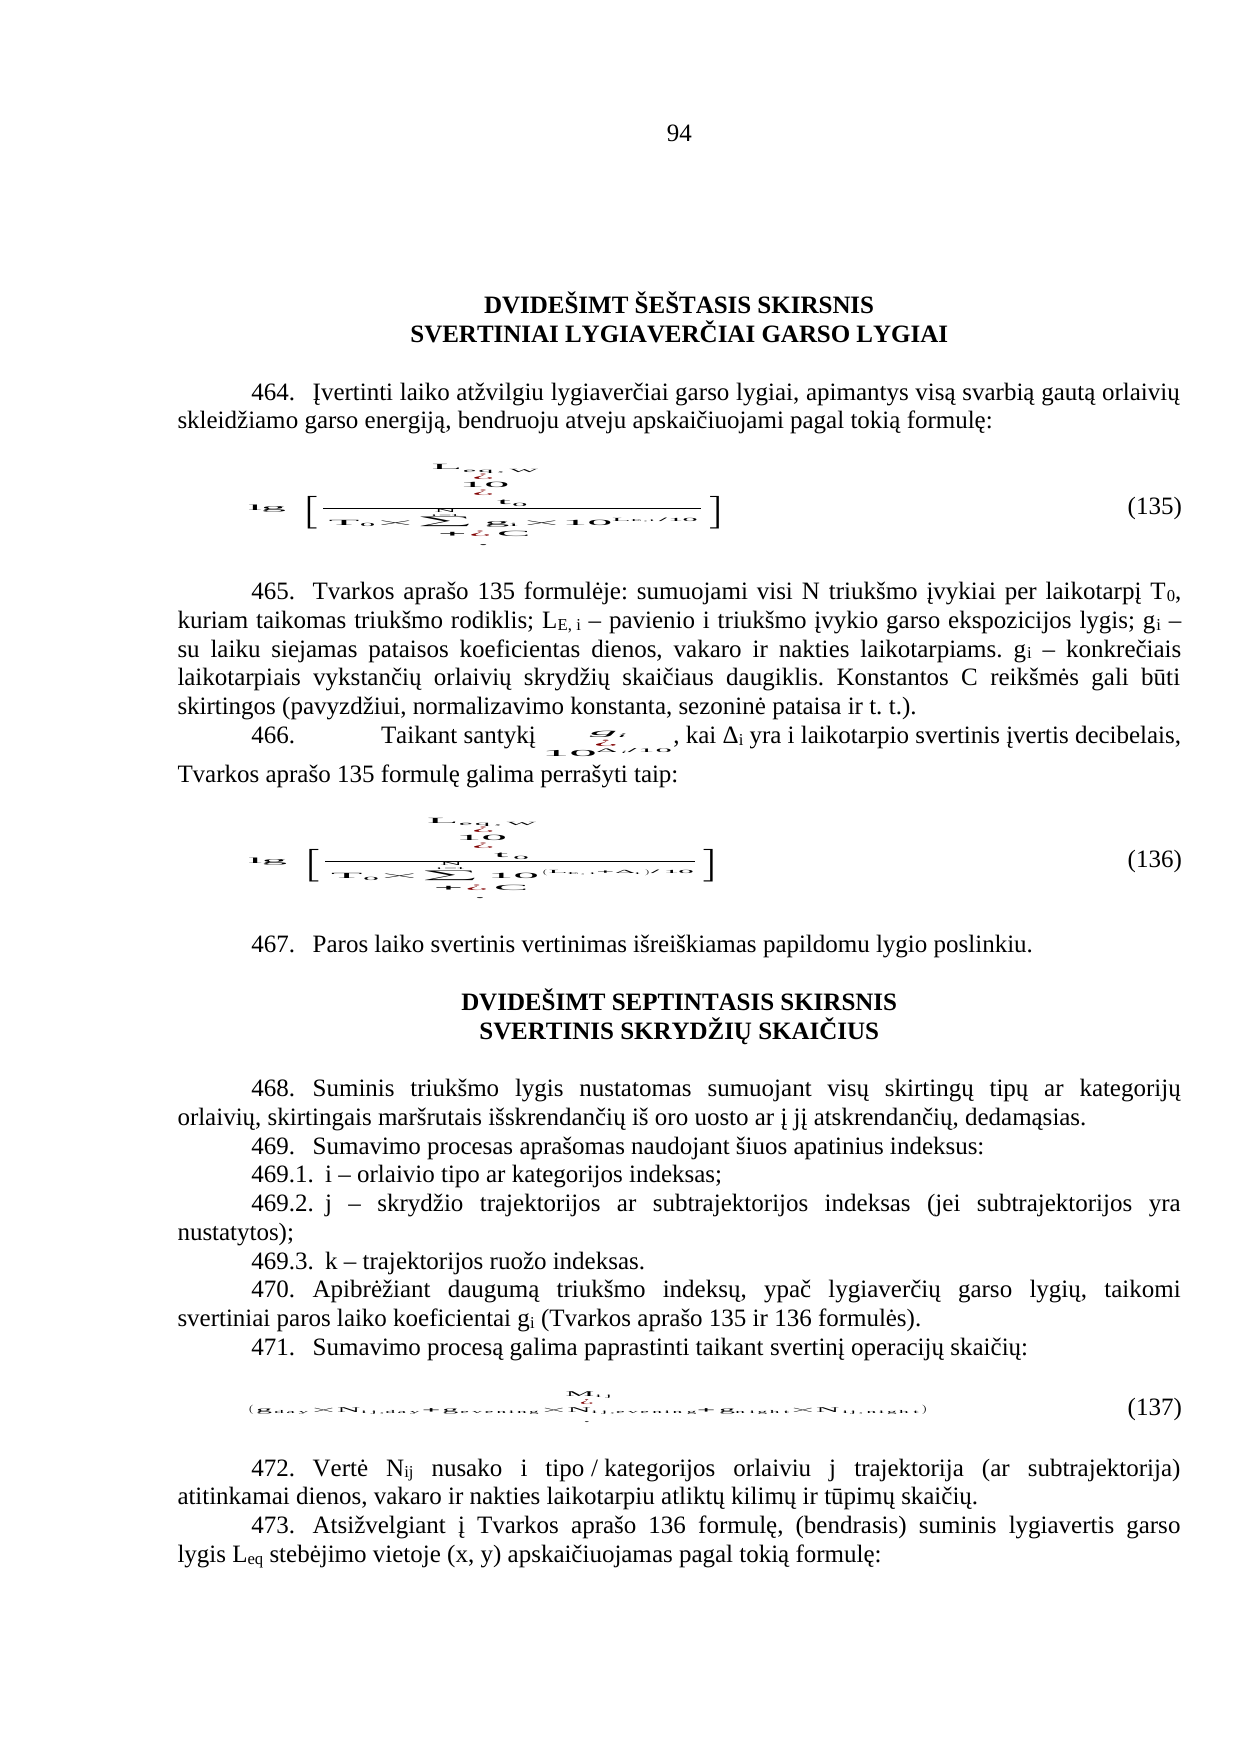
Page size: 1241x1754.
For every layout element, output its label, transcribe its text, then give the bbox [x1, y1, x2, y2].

table_header [177, 463, 1127, 547]
table_header [177, 816, 1127, 901]
text SVERTINIAI LYGIAVERČIAI GARSO LYGIAI [177, 319, 1181, 348]
text 469. Sumavimo procesas aprašomas naudojant šiuos apatinius indeksus: [177, 1131, 1181, 1159]
text 470. Apibrėžiant daugumą triukšmo indeksų, ypač lygiaverčių garso lygių, taikomi svertiniai paros laiko koeficientai gi (Tvarkos aprašo 135 ir 136 formulės). [177, 1274, 1181, 1332]
text 469.3. k – trajektorijos ruožo indeksas. [177, 1246, 1181, 1274]
text 469.2. j – skrydžio trajektorijos ar subtrajektorijos indeksas (jei subtrajektorijos yra nustatytos); [177, 1188, 1181, 1246]
text SVERTINIS SKRYDŽIŲ SKAIČIUS [177, 1016, 1181, 1044]
text 466. Taikant santykį , kai Δi yra i laikotarpio svertinis įvertis decibelais, Tvarkos aprašo 135 formulę galima perrašyti taip: [177, 720, 1181, 788]
table_header ) [1173, 463, 1186, 547]
text DVIDEŠIMT ŠEŠTASIS SKIRSNIS [177, 291, 1181, 319]
table_header [177, 1390, 1127, 1424]
text 473. Atsižvelgiant į Tvarkos aprašo 136 formulę, (bendrasis) suminis lygiavertis garso lygis Leq stebėjimo vietoje (x, y) apskaičiuojamas pagal tokią formulę: [177, 1510, 1181, 1568]
text DVIDEŠIMT SEPTINTASIS SKIRSNIS [177, 987, 1181, 1016]
text 471. Sumavimo procesą galima paprastinti taikant svertinį operacijų skaičių: [177, 1332, 1181, 1361]
text 467. Paros laiko svertinis vertinimas išreiškiamas papildomu lygio poslinkiu. [177, 929, 1181, 958]
text 468. Suminis triukšmo lygis nustatomas sumuojant visų skirtingų tipų ar kategorijų orlaivių, skirtingais maršrutais išskrendančių iš oro uosto ar į jį atskrendančių, dedamąsias. [177, 1073, 1181, 1131]
text 469.1. i – orlaivio tipo ar kategorijos indeksas; [177, 1159, 1181, 1188]
table_header ) [1173, 816, 1186, 901]
table_header ( [1128, 1390, 1136, 1424]
table_header 137 [1136, 1390, 1173, 1424]
text 472. Vertė Nij nusako i tipo / kategorijos orlaiviu j trajektorija (ar subtrajektorija) atitinkamai dienos, vakaro ir nakties laikotarpiu atliktų kilimų ir tūpimų skaičių. [177, 1453, 1181, 1510]
table_header ( [1128, 816, 1136, 901]
table_header ( [1128, 463, 1136, 547]
table_header 136 [1136, 816, 1173, 901]
text 465. Tvarkos aprašo 135 formulėje: sumuojami visi N triukšmo įvykiai per laikotarpį T0, kuriam taikomas triukšmo rodiklis; LE, i – pavienio i triukšmo įvykio garso ekspozicijos lygis; gi – su laiku siejamas pataisos koeficientas dienos, vakaro ir nakties laikotarpiams. gi – konkrečiais laikotarpiais vykstančių orlaivių skrydžių skaičiaus daugiklis. Konstantos C reikšmės gali būti skirtingos (pavyzdžiui, normalizavimo konstanta, sezoninė pataisa ir t. t.). [177, 576, 1181, 720]
table_header ) [1173, 1390, 1186, 1424]
table_header 135 [1136, 463, 1173, 547]
text 464. Įvertinti laiko atžvilgiu lygiaverčiai garso lygiai, apimantys visą svarbią gautą orlaivių skleidžiamo garso energiją, bendruoju atveju apskaičiuojami pagal tokią formulę: [177, 377, 1181, 434]
